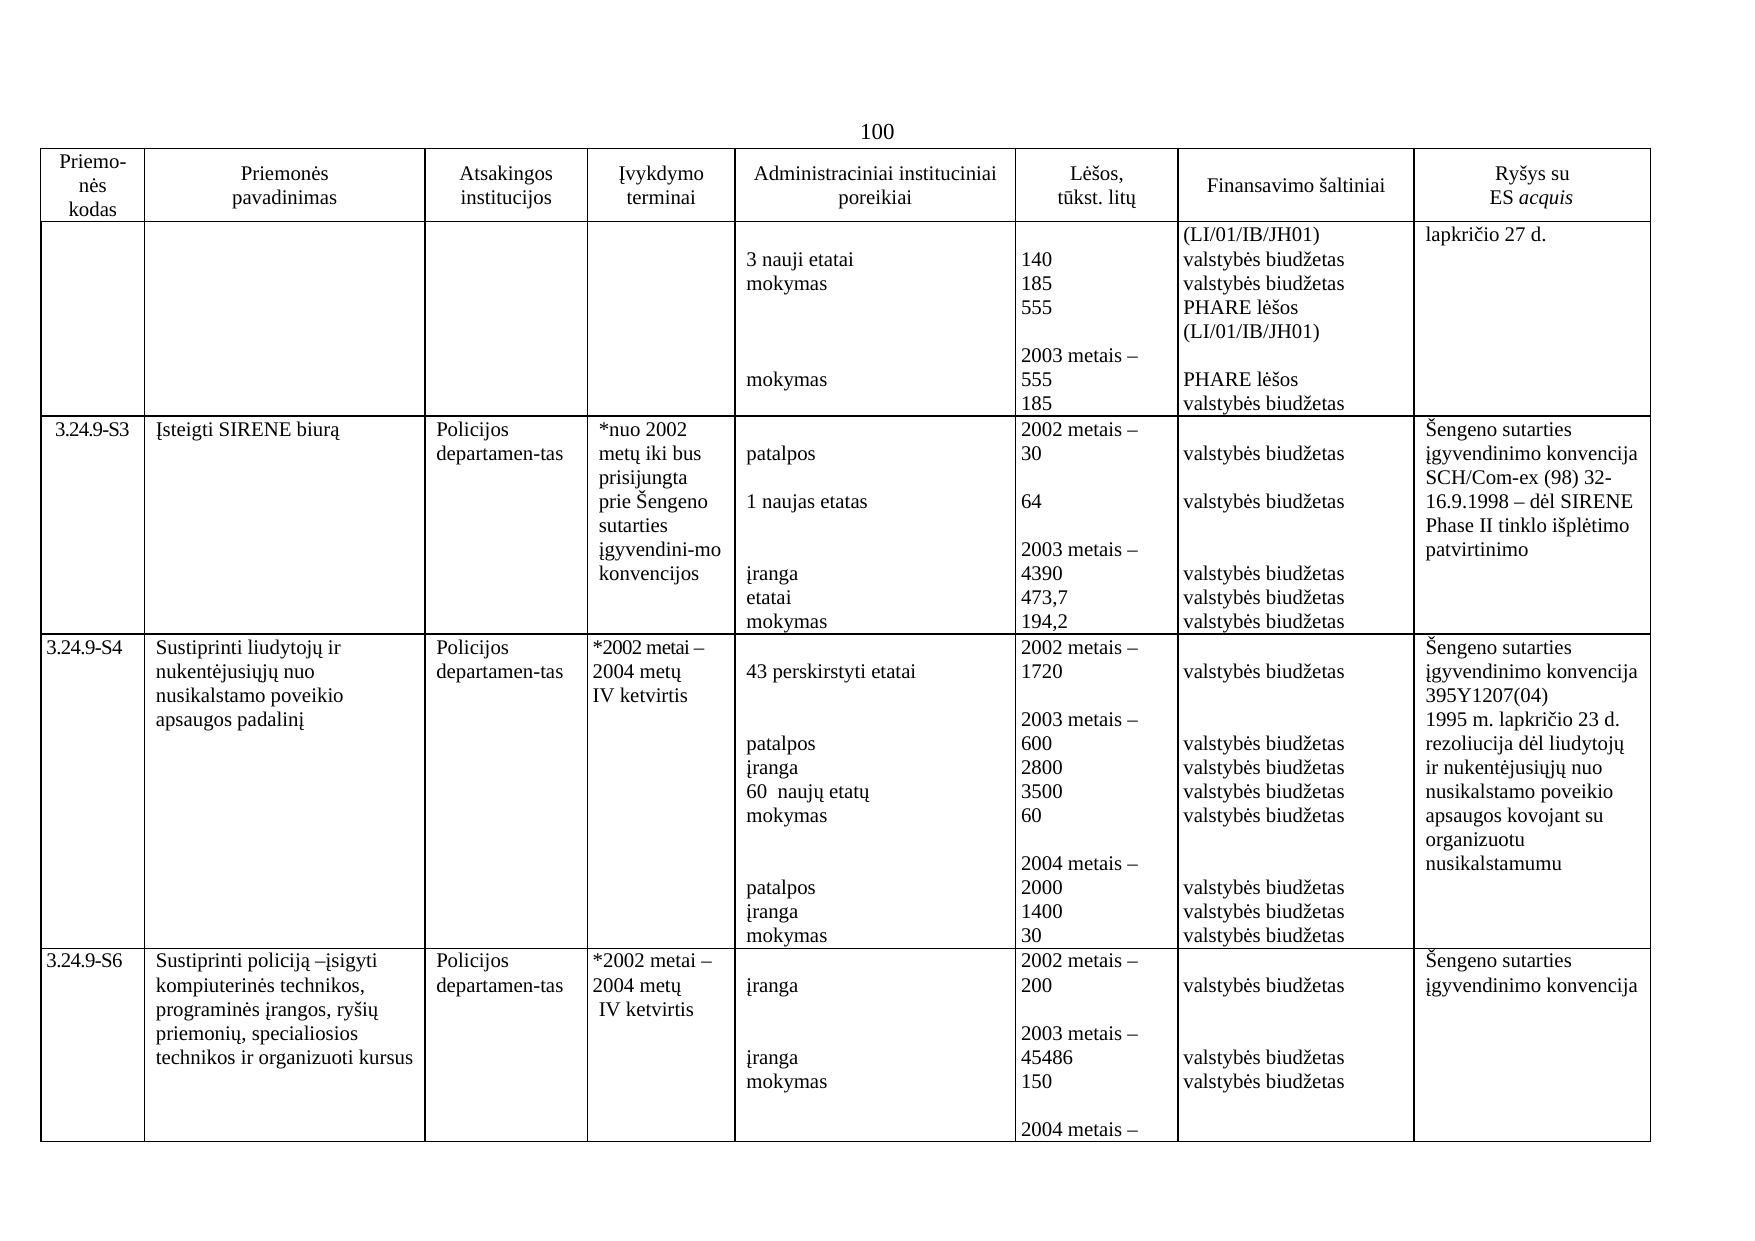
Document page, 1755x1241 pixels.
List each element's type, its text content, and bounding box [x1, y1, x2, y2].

table_cell Šengeno sutarties įgyvendinimo konvencija SCH/Com-ex (98) 32-16.9.1998 – dėl SIRENE Phase II tinklo išplėtimo patvirtinimo [1415, 417, 1650, 633]
table_header Lėšos, tūkst. litų [1016, 149, 1177, 221]
table_cell 2002 metais – 1720 2003 metais – 600 2800 3500 60 2004 metais – 2000 1400 30 [1016, 635, 1177, 947]
table_cell Sustiprinti liudytojų ir nukentėjusiųjų nuo nusikalstamo poveikio apsaugos padalinį [145, 635, 424, 947]
table_cell 3.24.9-S6 [42, 949, 144, 1141]
table_cell 3.24.9-S4 [42, 635, 144, 947]
table_cell Policijos departamen-tas [426, 417, 587, 633]
table_cell 140 185 555 2003 metais – 555 185 [1016, 222, 1177, 415]
table_cell Policijos departamen-tas [426, 949, 587, 1141]
table_cell valstybės biudžetas valstybės biudžetas valstybės biudžetas valstybės biudžetas valstybės biudžetas valstybės biudžetas valstybės biudžetas valstybės biudžetas [1179, 635, 1413, 947]
table_cell 3 nauji etatai mokymas mokymas [736, 222, 1015, 415]
table_cell Šengeno sutarties įgyvendinimo konvencija 395Y1207(04) 1995 m. lapkričio 23 d. rezoliucija dėl liudytojų ir nukentėjusiųjų nuo nusikalstamo poveikio apsaugos kovojant su organizuotu nusikalstamumu [1415, 635, 1650, 947]
table_cell patalpos 1 naujas etatas įranga etatai mokymas [736, 417, 1015, 633]
table_cell [588, 222, 734, 415]
table_header Ryšys su ES acquis [1415, 149, 1650, 221]
table_header Priemonės pavadinimas [145, 149, 424, 221]
table_cell [42, 222, 144, 415]
table_cell 2002 metais – 30 64 2003 metais – 4390 473,7 194,2 [1016, 417, 1177, 633]
table_header Įvykdymo terminai [588, 149, 734, 221]
table_cell įranga įranga mokymas [736, 949, 1015, 1141]
table_cell Šengeno sutarties įgyvendinimo konvencija [1415, 949, 1650, 1141]
table_cell valstybės biudžetas valstybės biudžetas valstybės biudžetas [1179, 949, 1413, 1141]
table_cell 3.24.9-S3 [42, 417, 144, 633]
table_cell Policijos departamen-tas [426, 635, 587, 947]
table_cell valstybės biudžetas valstybės biudžetas valstybės biudžetas valstybės biudžetas valstybės biudžetas [1179, 417, 1413, 633]
table_cell [145, 222, 424, 415]
table_cell *2002 metai – 2004 metų IV ketvirtis [588, 635, 734, 947]
table_cell 43 perskirstyti etatai patalpos įranga 60 naujų etatų mokymas patalpos įranga mokymas [736, 635, 1015, 947]
table_header Atsakingos institucijos [426, 149, 587, 221]
table_cell *nuo 2002 metų iki bus prisijungta prie Šengeno sutarties įgyvendini-mo konvencijos [588, 417, 734, 633]
table_cell 2002 metais – 200 2003 metais – 45486 150 2004 metais – [1016, 949, 1177, 1141]
table_cell [426, 222, 587, 415]
table_header Finansavimo šaltiniai [1179, 149, 1413, 221]
table_cell Įsteigti SIRENE biurą [145, 417, 424, 633]
table_cell lapkričio 27 d. [1415, 222, 1650, 415]
table_header Administraciniai instituciniai poreikiai [736, 149, 1015, 221]
table_header Priemo-nės kodas [41, 149, 144, 221]
table_cell Sustiprinti policiją –įsigyti kompiuterinės technikos, programinės įrangos, ryšių priemonių, specialiosios technikos ir organizuoti kursus [145, 949, 424, 1141]
table_cell (LI/01/IB/JH01) valstybės biudžetas valstybės biudžetas PHARE lėšos (LI/01/IB/JH01) PHARE lėšos valstybės biudžetas [1179, 222, 1413, 415]
table_cell *2002 metai – 2004 metų IV ketvirtis [588, 949, 734, 1141]
